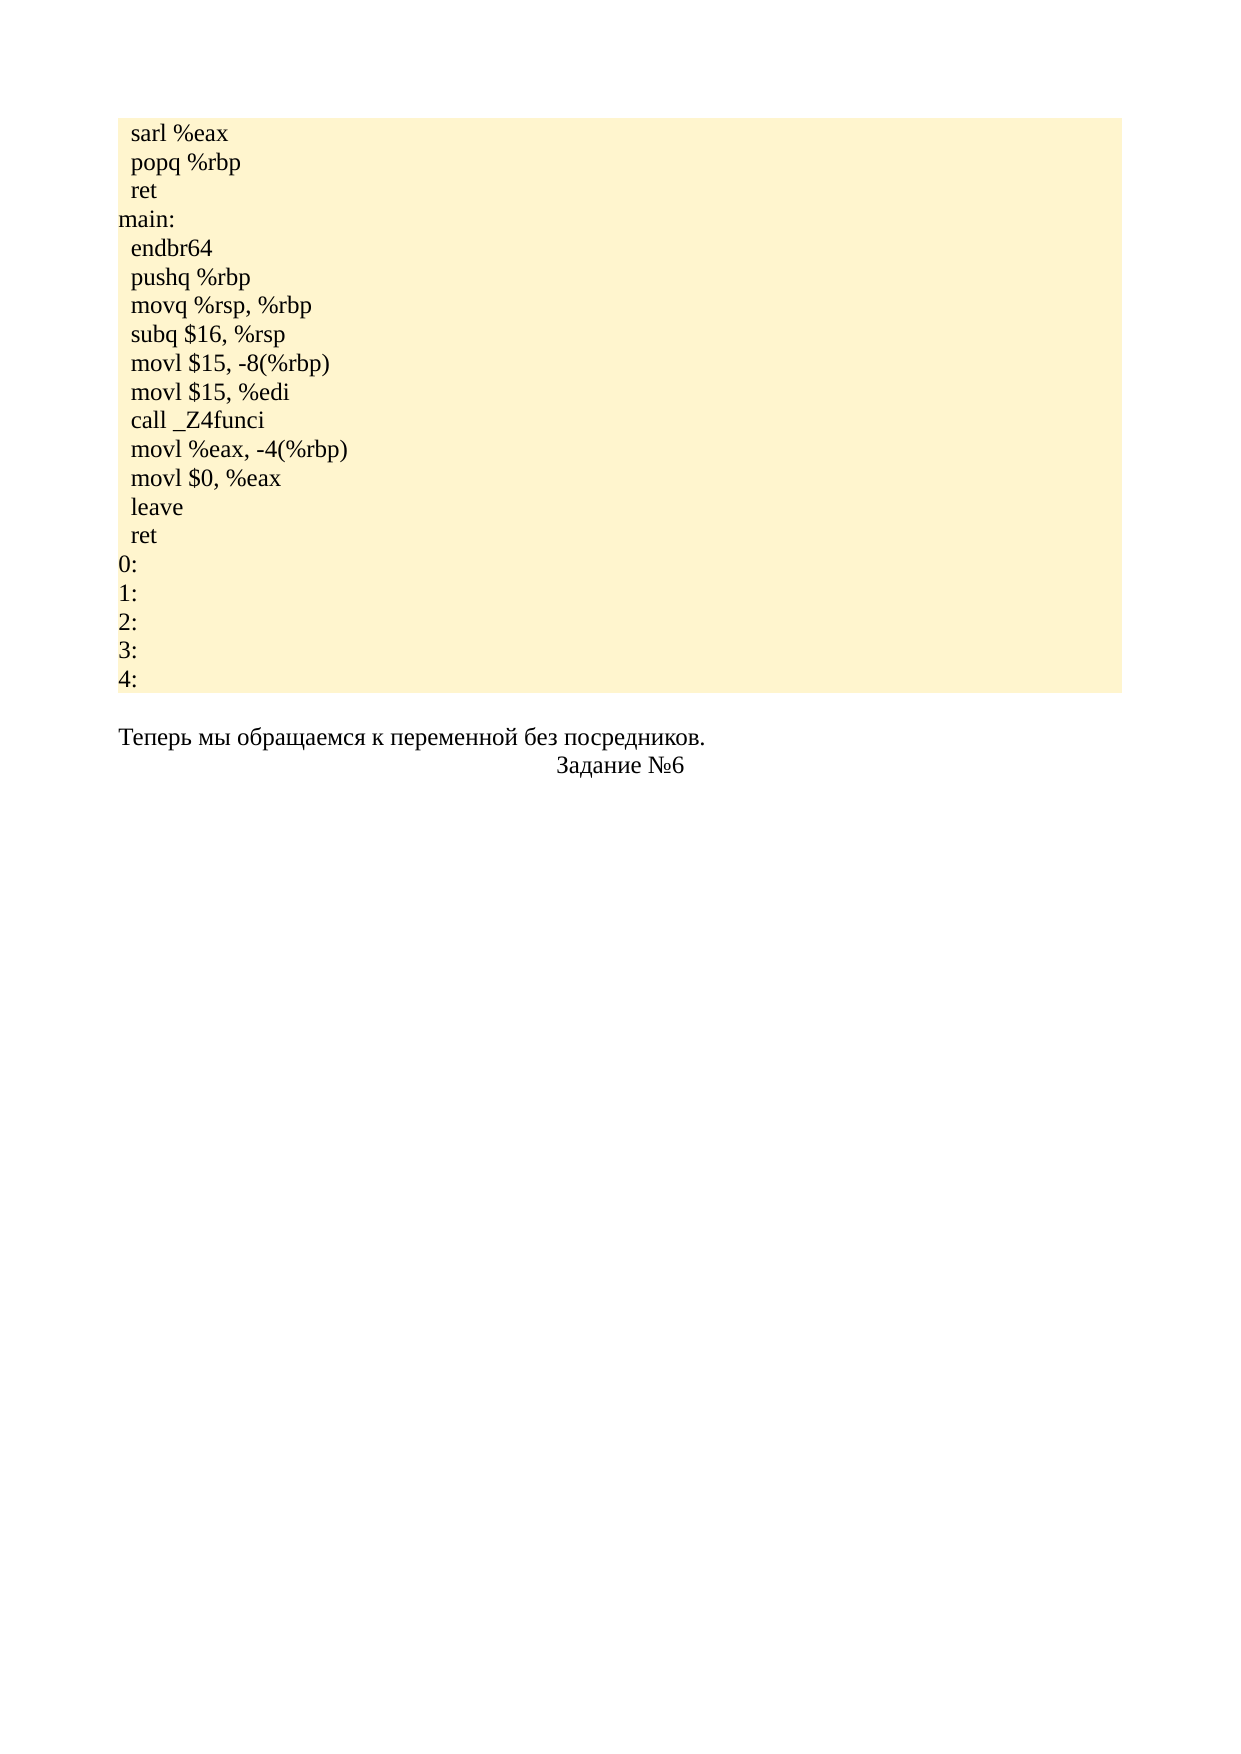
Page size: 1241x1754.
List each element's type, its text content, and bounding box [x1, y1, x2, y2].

text movl $15, -8(%rbp) [118, 348, 1122, 377]
text endbr64 [118, 233, 1122, 262]
text subq $16, %rsp [118, 319, 1122, 348]
text movl %eax, -4(%rbp) [118, 434, 1122, 463]
text movl $0, %eax [118, 463, 1122, 492]
text movq %rsp, %rbp [118, 291, 1122, 319]
text 2: [118, 607, 1122, 636]
text leave [118, 492, 1122, 521]
text movl $15, %edi [118, 377, 1122, 406]
text 4: [118, 664, 1122, 693]
text 0: [118, 549, 1122, 578]
text popq %rbp [118, 147, 1122, 176]
text call _Z4funci [118, 406, 1122, 434]
text Задание №6 [118, 751, 1122, 779]
text ret [118, 521, 1122, 549]
text 3: [118, 636, 1122, 664]
text sarl %eax [118, 118, 1122, 147]
text ret [118, 176, 1122, 204]
text main: [118, 204, 1122, 233]
text 1: [118, 578, 1122, 607]
text Теперь мы обращаемся к переменной без посредников. [118, 722, 1122, 751]
text pushq %rbp [118, 262, 1122, 291]
